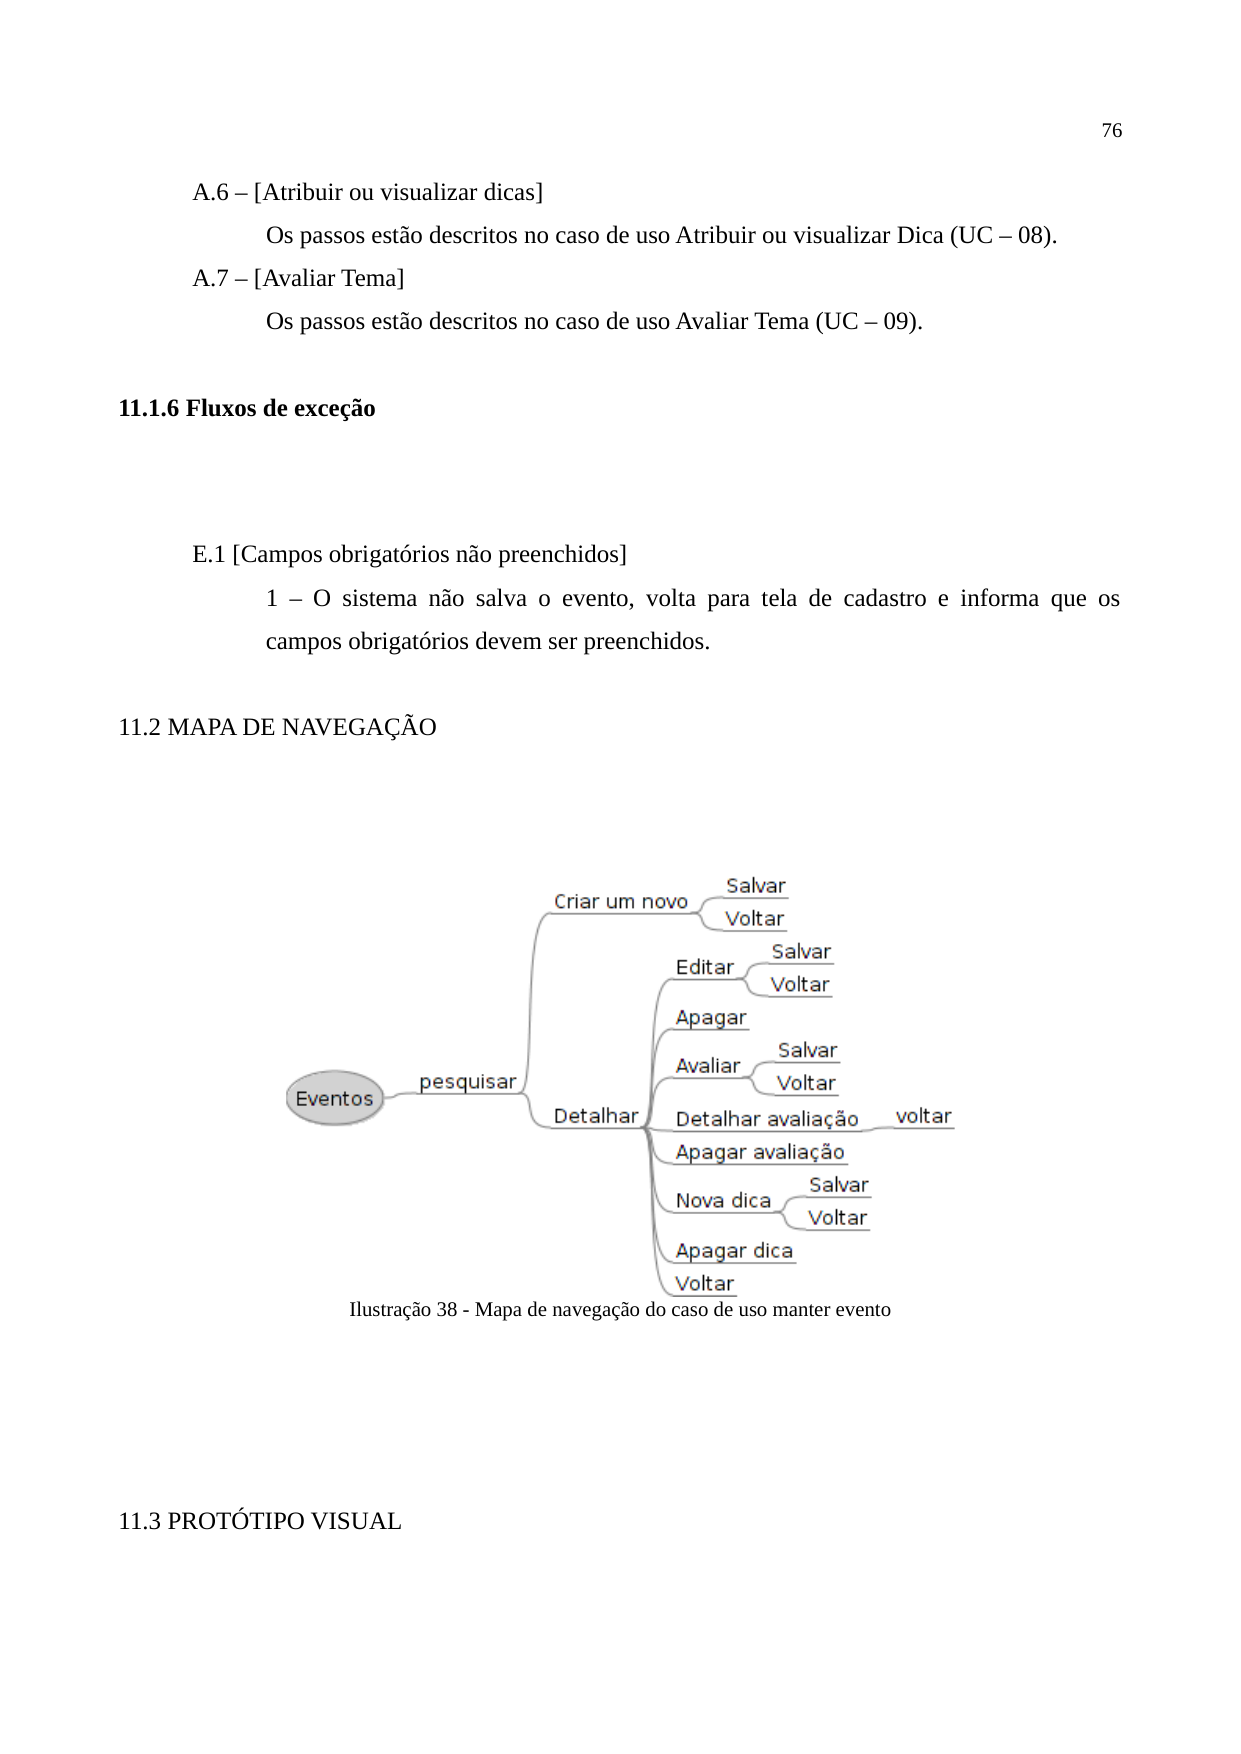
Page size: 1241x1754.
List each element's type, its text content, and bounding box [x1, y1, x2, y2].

text 1 – O sistema não salva o evento, volta para tela de cadastro e informa que os campos obrigatórios devem ser preenchidos. [266, 583, 1122, 654]
text A.7 – [Avaliar Tema] [118, 263, 1122, 292]
subtitle Mapa de navegação [118, 712, 1122, 741]
subtitle Protótipo visual [118, 1506, 1122, 1534]
subtitle Fluxos de exceção [118, 393, 1122, 421]
text Os passos estão descritos no caso de uso Atribuir ou visualizar Dica (UC – 08). [118, 220, 1122, 249]
text E.1 [Campos obrigatórios não preenchidos] [118, 539, 1122, 568]
picture [286, 871, 955, 1297]
text Os passos estão descritos no caso de uso Avaliar Tema (UC – 09). [118, 306, 1122, 335]
text A.6 – [Atribuir ou visualizar dicas] [118, 177, 1122, 206]
text Ilustração 38 - Mapa de navegação do caso de uso manter evento [286, 1297, 954, 1321]
